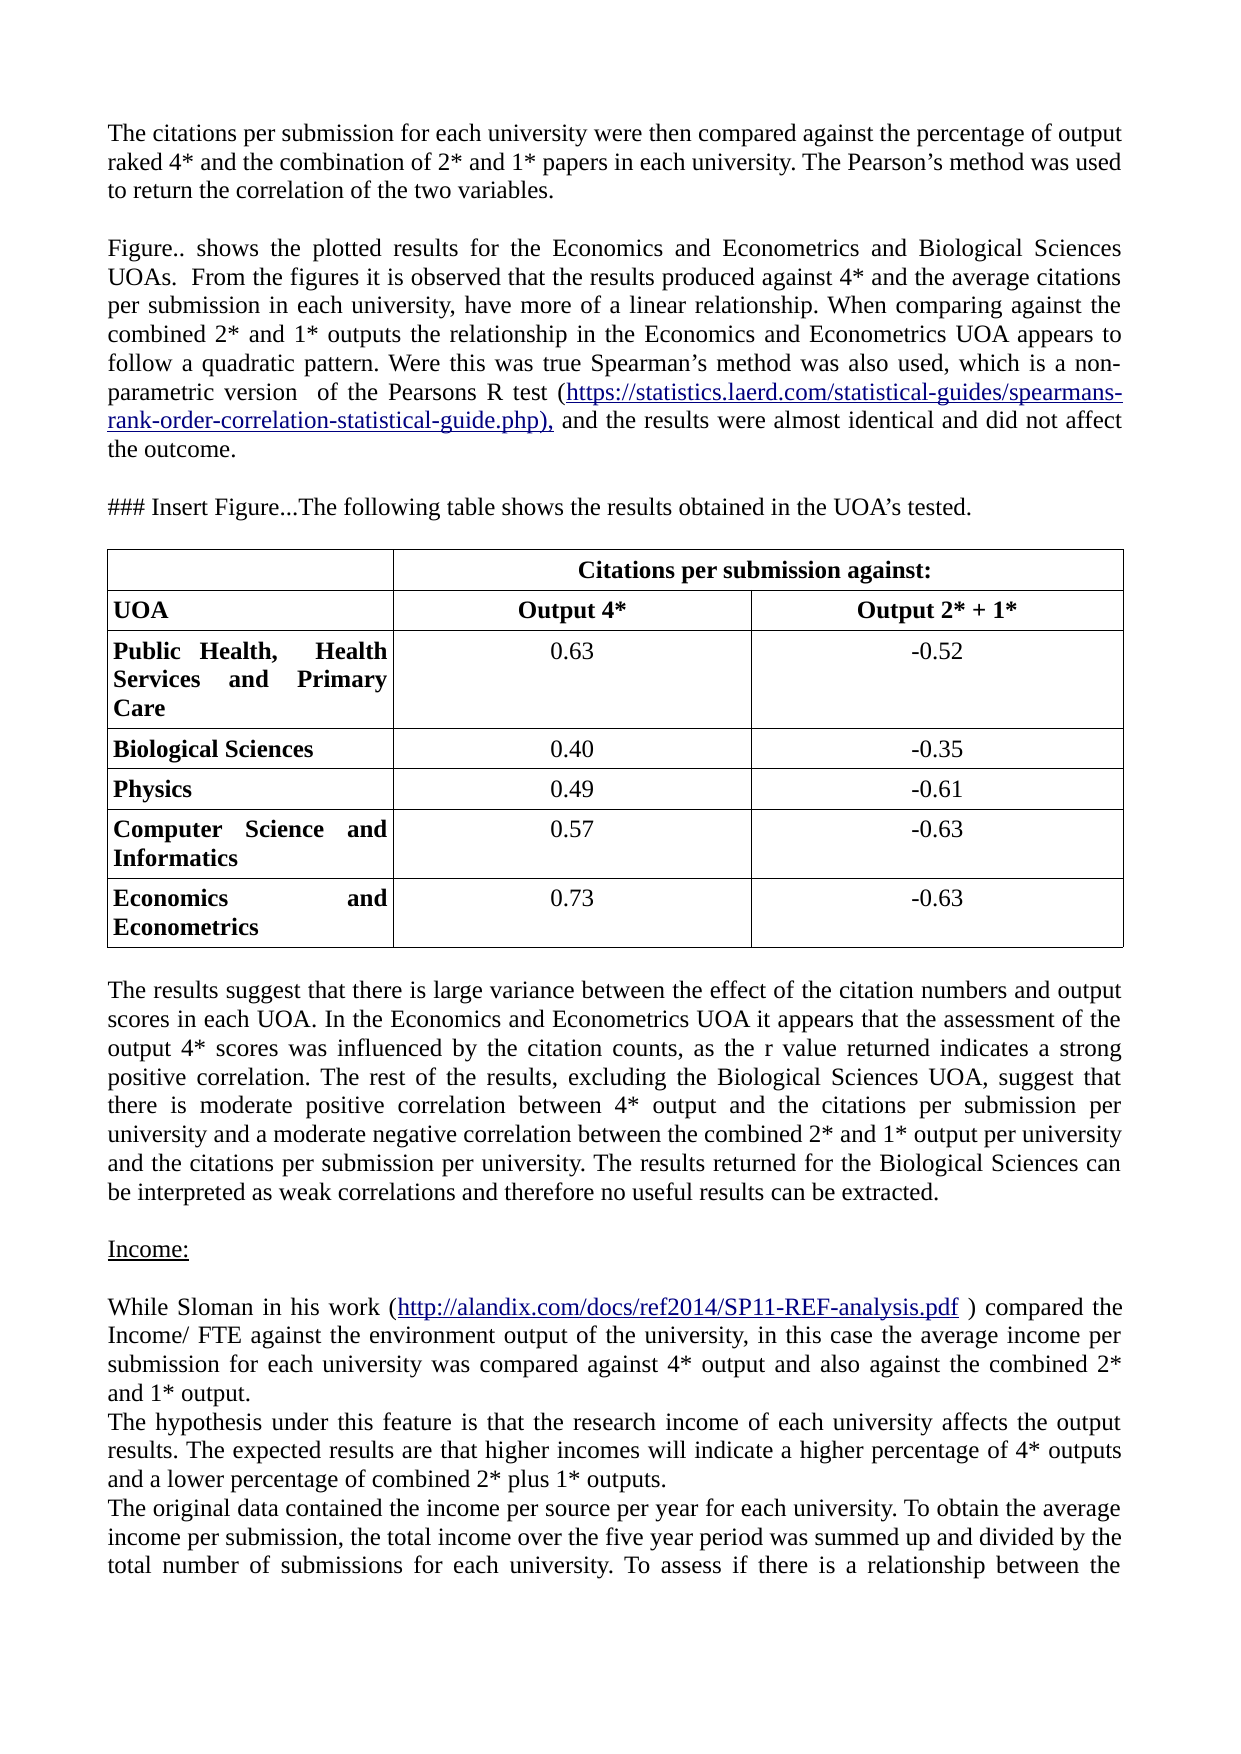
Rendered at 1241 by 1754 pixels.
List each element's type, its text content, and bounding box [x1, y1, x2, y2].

table_cell -0.35 [752, 729, 1123, 768]
table_cell -0.52 [752, 631, 1123, 728]
table_cell Output 4* [394, 591, 751, 630]
table_cell Biological Sciences [108, 729, 393, 768]
text ### Insert Figure...The following table shows the results obtained in the UOA’s tested. [107, 492, 1123, 521]
table_cell 0.49 [394, 769, 751, 808]
text Income: [107, 1234, 1123, 1263]
table_header Citations per submission against: [394, 550, 1123, 590]
text The results suggest that there is large variance between the effect of the citation numbers and output scores in each UOA. In the Economics and Econometrics UOA it appears that the assessment of the output 4* scores was influenced by the citation counts, as the r value returned indicates a strong positive correlation. The rest of the results, excluding the Biological Sciences UOA, suggest that there is moderate positive correlation between 4* output and the citations per submission per university and a moderate negative correlation between the combined 2* and 1* output per university and the citations per submission per university. The results returned for the Biological Sciences can be interpreted as weak correlations and therefore no useful results can be extracted. [107, 975, 1123, 1205]
table_cell 0.57 [394, 810, 751, 877]
table_header [108, 550, 393, 590]
table_cell Computer Science and Informatics [108, 810, 393, 877]
text The hypothesis under this feature is that the research income of each university affects the output results. The expected results are that higher incomes will indicate a higher percentage of 4* outputs and a lower percentage of combined 2* plus 1* outputs. [107, 1407, 1123, 1493]
text While Sloman in his work (http://alandix.com/docs/ref2014/SP11-REF-analysis.pdf ) compared the Income/ FTE against the environment output of the university, in this case the average income per submission for each university was compared against 4* output and also against the combined 2* and 1* output. [107, 1292, 1123, 1407]
table_cell -0.63 [752, 810, 1123, 877]
table_cell -0.61 [752, 769, 1123, 808]
table_cell -0.63 [752, 879, 1123, 947]
table_cell Physics [108, 769, 393, 808]
text The citations per submission for each university were then compared against the percentage of output raked 4* and the combination of 2* and 1* papers in each university. The Pearson’s method was used to return the correlation of the two variables. [107, 118, 1123, 204]
table_cell 0.73 [394, 879, 751, 947]
text The original data contained the income per source per year for each university. To obtain the average income per submission, the total income over the five year period was summed up and divided by the total number of submissions for each university. To assess if there is a relationship between the [107, 1493, 1123, 1579]
table_cell Public Health, Health Services and Primary Care [108, 631, 393, 728]
table_cell Economics and Econometrics [108, 879, 393, 947]
text Figure.. shows the plotted results for the Economics and Econometrics and Biological Sciences UOAs. From the figures it is observed that the results produced against 4* and the average citations per submission in each university, have more of a linear relationship. When comparing against the combined 2* and 1* outputs the relationship in the Economics and Econometrics UOA appears to follow a quadratic pattern. Were this was true Spearman’s method was also used, which is a non-parametric version of the Pearsons R test (https://statistics.laerd.com/statistical-guides/spearmans-rank-order-correlation-statistical-guide.php), and the results were almost identical and did not affect the outcome. [107, 233, 1123, 463]
table_cell UOA [108, 591, 393, 630]
table_cell 0.63 [394, 631, 751, 728]
table_cell 0.40 [394, 729, 751, 768]
table_cell Output 2* + 1* [752, 591, 1123, 630]
